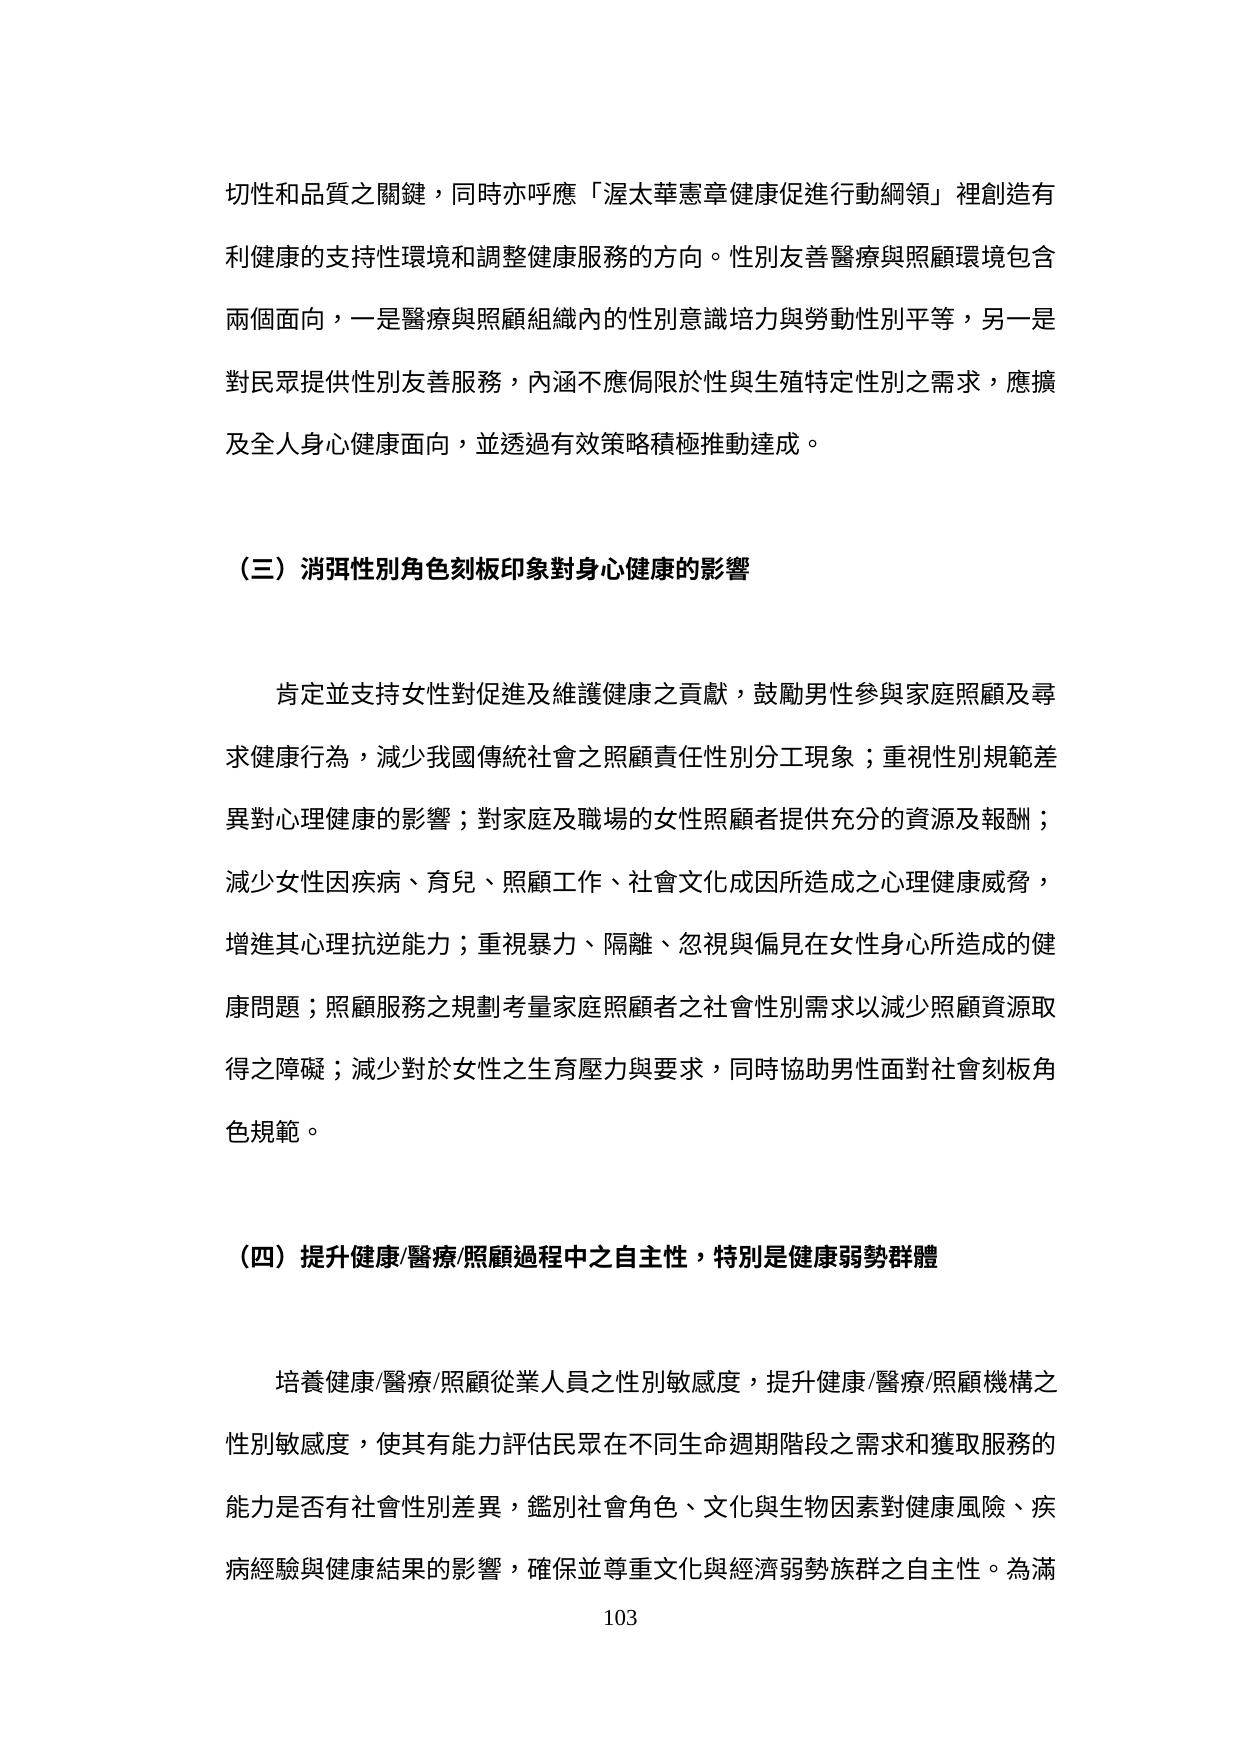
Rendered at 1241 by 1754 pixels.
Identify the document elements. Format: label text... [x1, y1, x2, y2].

table_cell （四）提升健康/醫療/照顧過程中之自主性，特別是健康弱勢群體 [214, 1151, 1070, 1276]
table_cell 肯定並支持女性對促進及維護健康之貢獻，鼓勵男性參與家庭照顧及尋求健康行為，減少我國傳統社會之照顧責任性別分工現象；重視性別規範差異對心理健康的影響；對家庭及職場的女性照顧者提供充分的資源及報酬；減少女性因疾病、育兒、照顧工作、社會文化成因所造成之心理健康威脅，增進其心理抗逆能力；重視暴力、隔離、忽視與偏見在女性身心所造成的健康問題；照顧服務之規劃考量家庭照顧者之社會性別需求以減少照顧資源取得之障礙；減少對於女性之生育壓力與要求，同時協助男性面對社會刻板角色規範。 [214, 589, 1070, 1151]
table_cell 培養健康/醫療/照顧從業人員之性別敏感度，提升健康/醫療/照顧機構之性別敏感度，使其有能力評估民眾在不同生命週期階段之需求和獲取服務的能力是否有社會性別差異，鑑別社會角色、文化與生物因素對健康風險、疾病經驗與健康結果的影響，確保並尊重文化與經濟弱勢族群之自主性。為滿 [214, 1276, 1070, 1589]
table_cell 切性和品質之關鍵，同時亦呼應「渥太華憲章健康促進行動綱領」裡創造有利健康的支持性環境和調整健康服務的方向。性別友善醫療與照顧環境包含兩個面向，一是醫療與照顧組織內的性別意識培力與勞動性別平等，另一是對民眾提供性別友善服務，內涵不應侷限於性與生殖特定性別之需求，應擴及全人身心健康面向，並透過有效策略積極推動達成。 [214, 89, 1070, 464]
table_cell （三）消弭性別角色刻板印象對身心健康的影響 [214, 464, 1070, 589]
